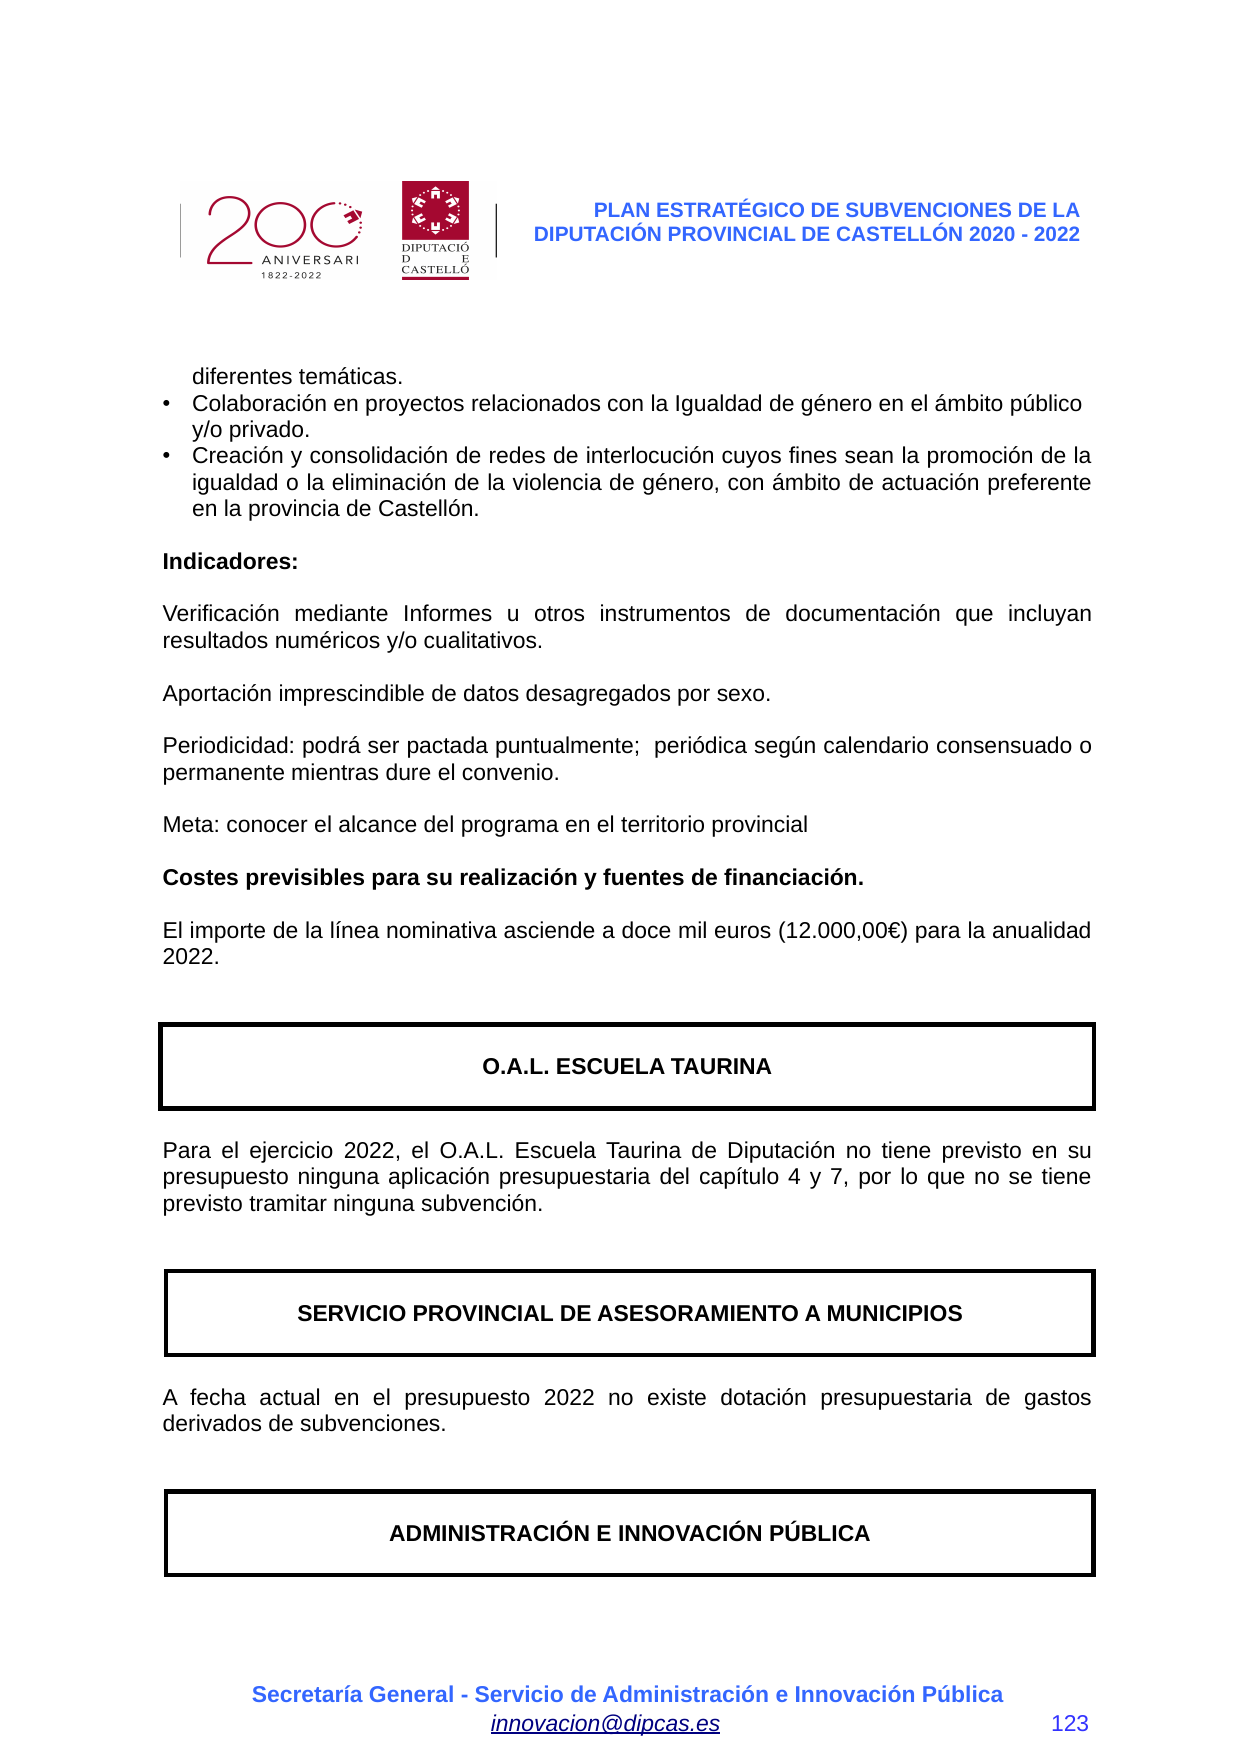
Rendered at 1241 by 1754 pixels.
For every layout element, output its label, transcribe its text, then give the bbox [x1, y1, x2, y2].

list Costes previsibles para su realización y fuentes de financiación. [162, 864, 1092, 890]
text Indicadores: [162, 548, 1092, 574]
text Para el ejercicio 2022, el O.A.L. Escuela Taurina de Diputación no tiene previsto en su presupuesto ninguna aplicación presupuestaria del capítulo 4 y 7, por lo que no se tiene previsto tramitar ninguna subvención. [162, 1137, 1092, 1216]
table_header ADMINISTRACIÓN E INNOVACIÓN PÚBLICA [168, 1494, 1091, 1573]
table_header SERVICIO PROVINCIAL DE ASESORAMIENTO A MUNICIPIOS [168, 1273, 1091, 1352]
list diferentes temáticas. [162, 363, 1092, 389]
list Creación y consolidación de redes de interlocución cuyos fines sean la promoción de la igualdad o la eliminación de la violencia de género, con ámbito de actuación preferente en la provincia de Castellón. [162, 442, 1092, 521]
text A fecha actual en el presupuesto 2022 no existe dotación presupuestaria de gastos derivados de subvenciones. [162, 1383, 1092, 1436]
text Periodicidad: podrá ser pactada puntualmente; periódica según calendario consensuado o permanente mientras dure el convenio. [162, 732, 1092, 785]
list Colaboración en proyectos relacionados con la Igualdad de género en el ámbito público y/o privado. [162, 389, 1092, 442]
table_header O.A.L. ESCUELA TAURINA [163, 1027, 1092, 1106]
text Meta: conocer el alcance del programa en el territorio provincial [162, 811, 1092, 838]
text Verificación mediante Informes u otros instrumentos de documentación que incluyan resultados numéricos y/o cualitativos. [162, 600, 1092, 653]
picture [180, 181, 497, 280]
text Aportación imprescindible de datos desagregados por sexo. [162, 679, 1092, 706]
text El importe de la línea nominativa asciende a doce mil euros (12.000,00€) para la anualidad 2022. [162, 917, 1092, 969]
